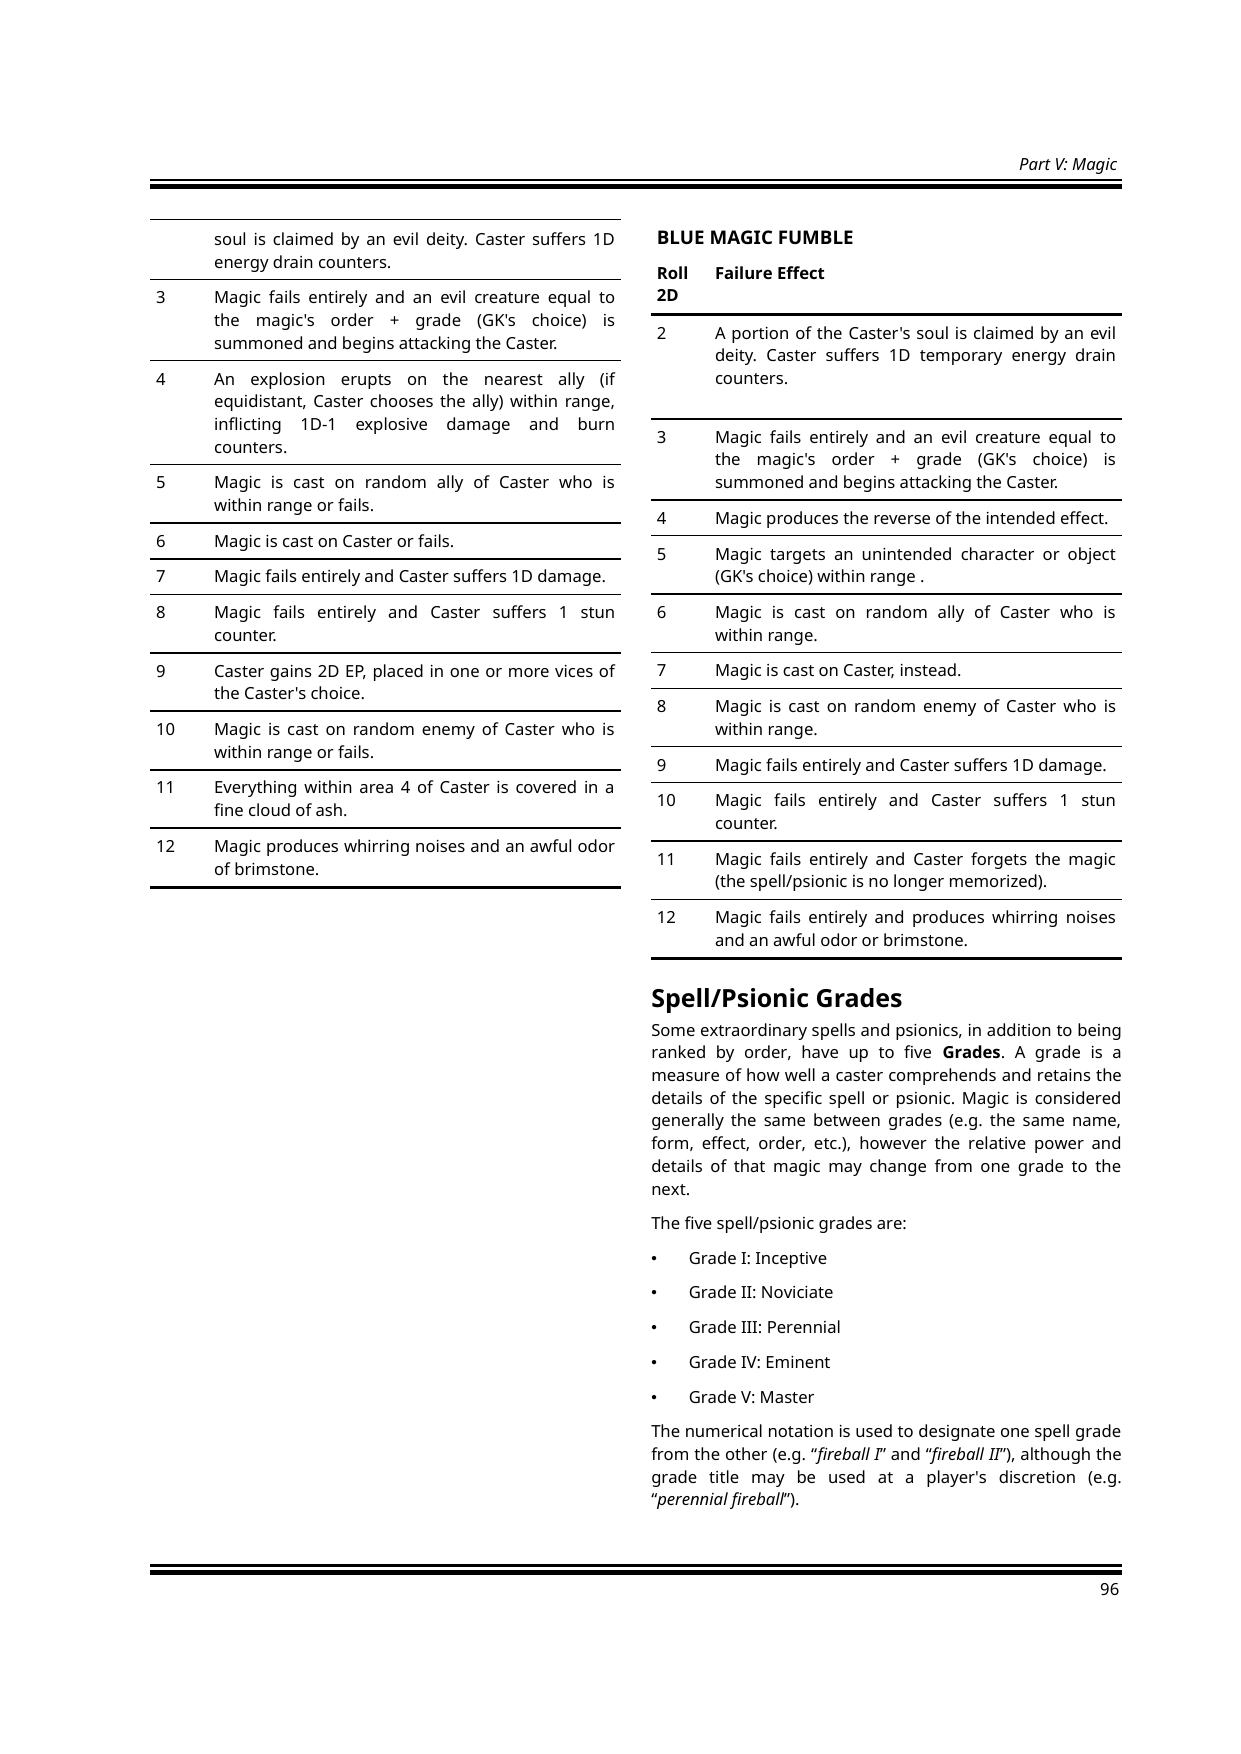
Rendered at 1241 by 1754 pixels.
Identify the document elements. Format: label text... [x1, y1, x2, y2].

table_cell Magic is cast on Caster or fails. [208, 524, 621, 558]
list Grade I: Inceptive [651, 1246, 1122, 1269]
table_cell 9 [150, 654, 208, 710]
table_cell 7 [651, 653, 709, 687]
table_cell soul is claimed by an evil deity. Caster suffers 1D energy drain counters. [208, 220, 621, 279]
subtitle Spell/Psionic Grades [651, 981, 1122, 1015]
table_cell Magic fails entirely and Caster suffers 1D damage. [709, 747, 1122, 782]
table_cell 8 [150, 595, 208, 652]
table_cell Magic fails entirely and produces whirring noises and an awful odor or brimstone. [709, 900, 1122, 957]
table_cell Magic produces whirring noises and an awful odor of brimstone. [208, 829, 621, 886]
table_cell 11 [651, 842, 709, 898]
table_cell 12 [150, 829, 208, 886]
table_cell Magic is cast on random enemy of Caster who is within range or fails. [208, 712, 621, 769]
table_cell Failure Effect [709, 256, 1122, 312]
table_cell 2 [651, 316, 709, 418]
table_cell 5 [150, 465, 208, 522]
table_cell 4 [150, 361, 208, 464]
table_cell 3 [150, 280, 208, 360]
table_cell 10 [651, 783, 709, 840]
table_cell Magic is cast on Caster, instead. [709, 653, 1122, 687]
table_header BLUE Magic FUMBLE [651, 219, 1122, 256]
table_cell 6 [651, 595, 709, 652]
table_cell Roll 2D [651, 256, 709, 312]
list Grade III: Perennial [651, 1316, 1122, 1338]
table_cell Magic fails entirely and an evil creature equal to the magic's order + grade (GK's choice) is summoned and begins attacking the Caster. [709, 420, 1122, 499]
table_cell Magic fails entirely and Caster suffers 1D damage. [208, 560, 621, 593]
table_cell Magic produces the reverse of the intended effect. [709, 501, 1122, 535]
table_cell 7 [150, 560, 208, 593]
table_cell 5 [651, 536, 709, 593]
table_cell A portion of the Caster's soul is claimed by an evil deity. Caster suffers 1D temporary energy drain counters. [709, 316, 1122, 418]
table_cell 12 [651, 900, 709, 957]
table_cell Magic fails entirely and Caster suffers 1 stun counter. [709, 783, 1122, 840]
table_cell [150, 220, 208, 279]
table_cell 8 [651, 689, 709, 746]
table_cell 4 [651, 501, 709, 535]
table_cell Magic is cast on random ally of Caster who is within range. [709, 595, 1122, 652]
table_cell 10 [150, 712, 208, 769]
table_cell 11 [150, 771, 208, 827]
table_cell 9 [651, 747, 709, 782]
table_cell Magic fails entirely and an evil creature equal to the magic's order + grade (GK's choice) is summoned and begins attacking the Caster. [208, 280, 621, 360]
table_cell An explosion erupts on the nearest ally (if equidistant, Caster chooses the ally) within range, inflicting 1D-1 explosive damage and burn counters. [208, 361, 621, 464]
table_cell Magic is cast on random ally of Caster who is within range or fails. [208, 465, 621, 522]
list Grade II: Noviciate [651, 1281, 1122, 1304]
table_cell Magic fails entirely and Caster suffers 1 stun counter. [208, 595, 621, 652]
list Grade V: Master [651, 1385, 1122, 1408]
table_cell Magic targets an unintended character or object (GK's choice) within range . [709, 536, 1122, 593]
table_cell 6 [150, 524, 208, 558]
text Some extraordinary spells and psionics, in addition to being ranked by order, have up to five Grades. A grade is a measure of how well a caster comprehends and retains the details of the specific spell or psionic. Magic is considered generally the same between grades (e.g. the same name, form, effect, order, etc.), however the relative power and details of that magic may change from one grade to the next. [651, 1018, 1122, 1200]
table_cell Magic is cast on random enemy of Caster who is within range. [709, 689, 1122, 746]
text The five spell/psionic grades are: [651, 1212, 1122, 1234]
table_cell Caster gains 2D EP, placed in one or more vices of the Caster's choice. [208, 654, 621, 710]
table_cell 3 [651, 420, 709, 499]
table_cell Everything within area 4 of Caster is covered in a fine cloud of ash. [208, 771, 621, 827]
list Grade IV: Eminent [651, 1351, 1122, 1373]
table_cell Magic fails entirely and Caster forgets the magic (the spell/psionic is no longer memorized). [709, 842, 1122, 898]
text The numerical notation is used to designate one spell grade from the other (e.g. “fireball I” and “fireball II”), although the grade title may be used at a player's discretion (e.g. “perennial fireball”). [651, 1420, 1122, 1511]
